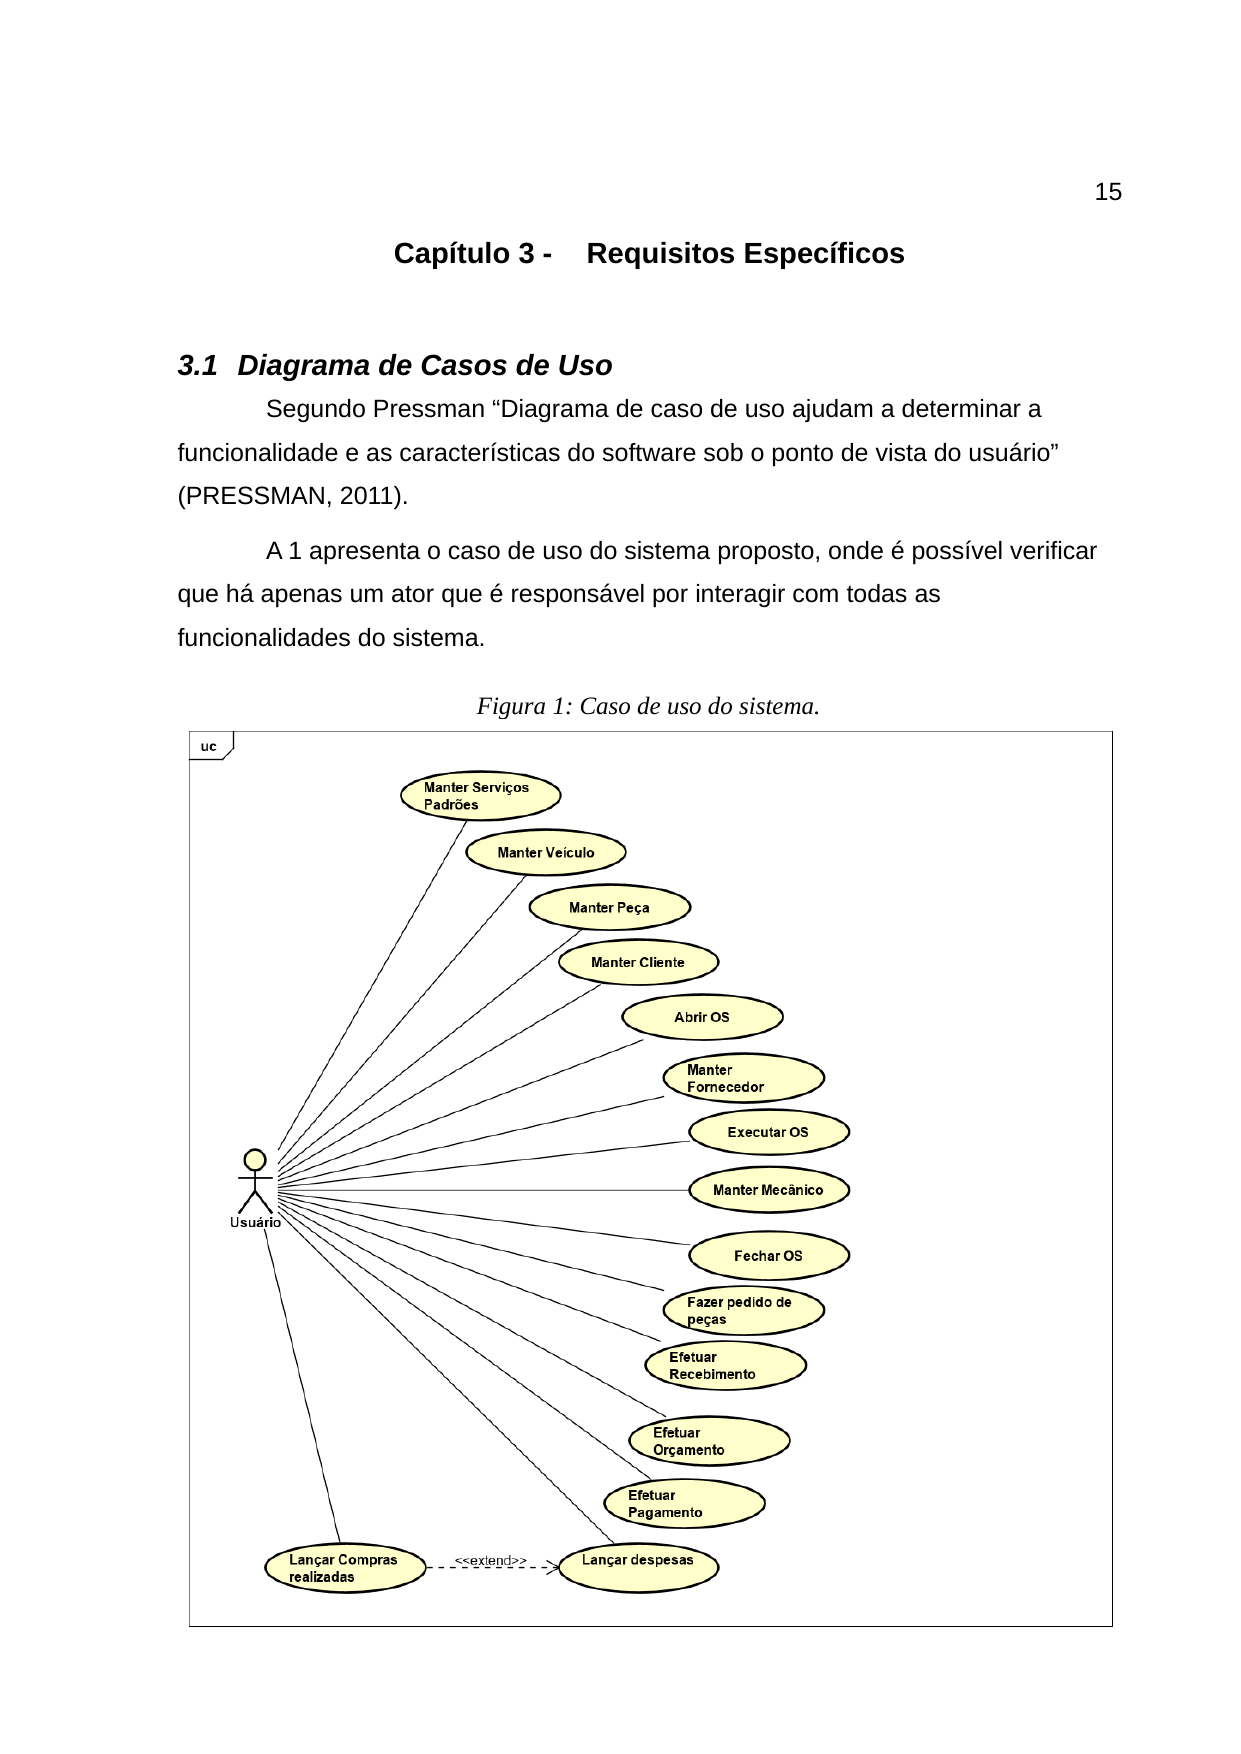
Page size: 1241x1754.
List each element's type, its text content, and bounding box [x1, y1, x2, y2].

subtitle Requisitos Específicos [177, 236, 1122, 270]
text Figura 1: Caso de uso do sistema. [177, 691, 1122, 719]
subtitle Diagrama de Casos de Uso [177, 348, 1122, 382]
picture [177, 719, 1123, 1637]
text Segundo Pressman “Diagrama de caso de uso ajudam a determinar a funcionalidade e as características do software sob o ponto de vista do usuário” (PRESSMAN, 2011). [177, 394, 1122, 509]
text A 1 apresenta o caso de uso do sistema proposto, onde é possível verificar que há apenas um ator que é responsável por interagir com todas as funcionalidades do sistema. [177, 536, 1122, 651]
